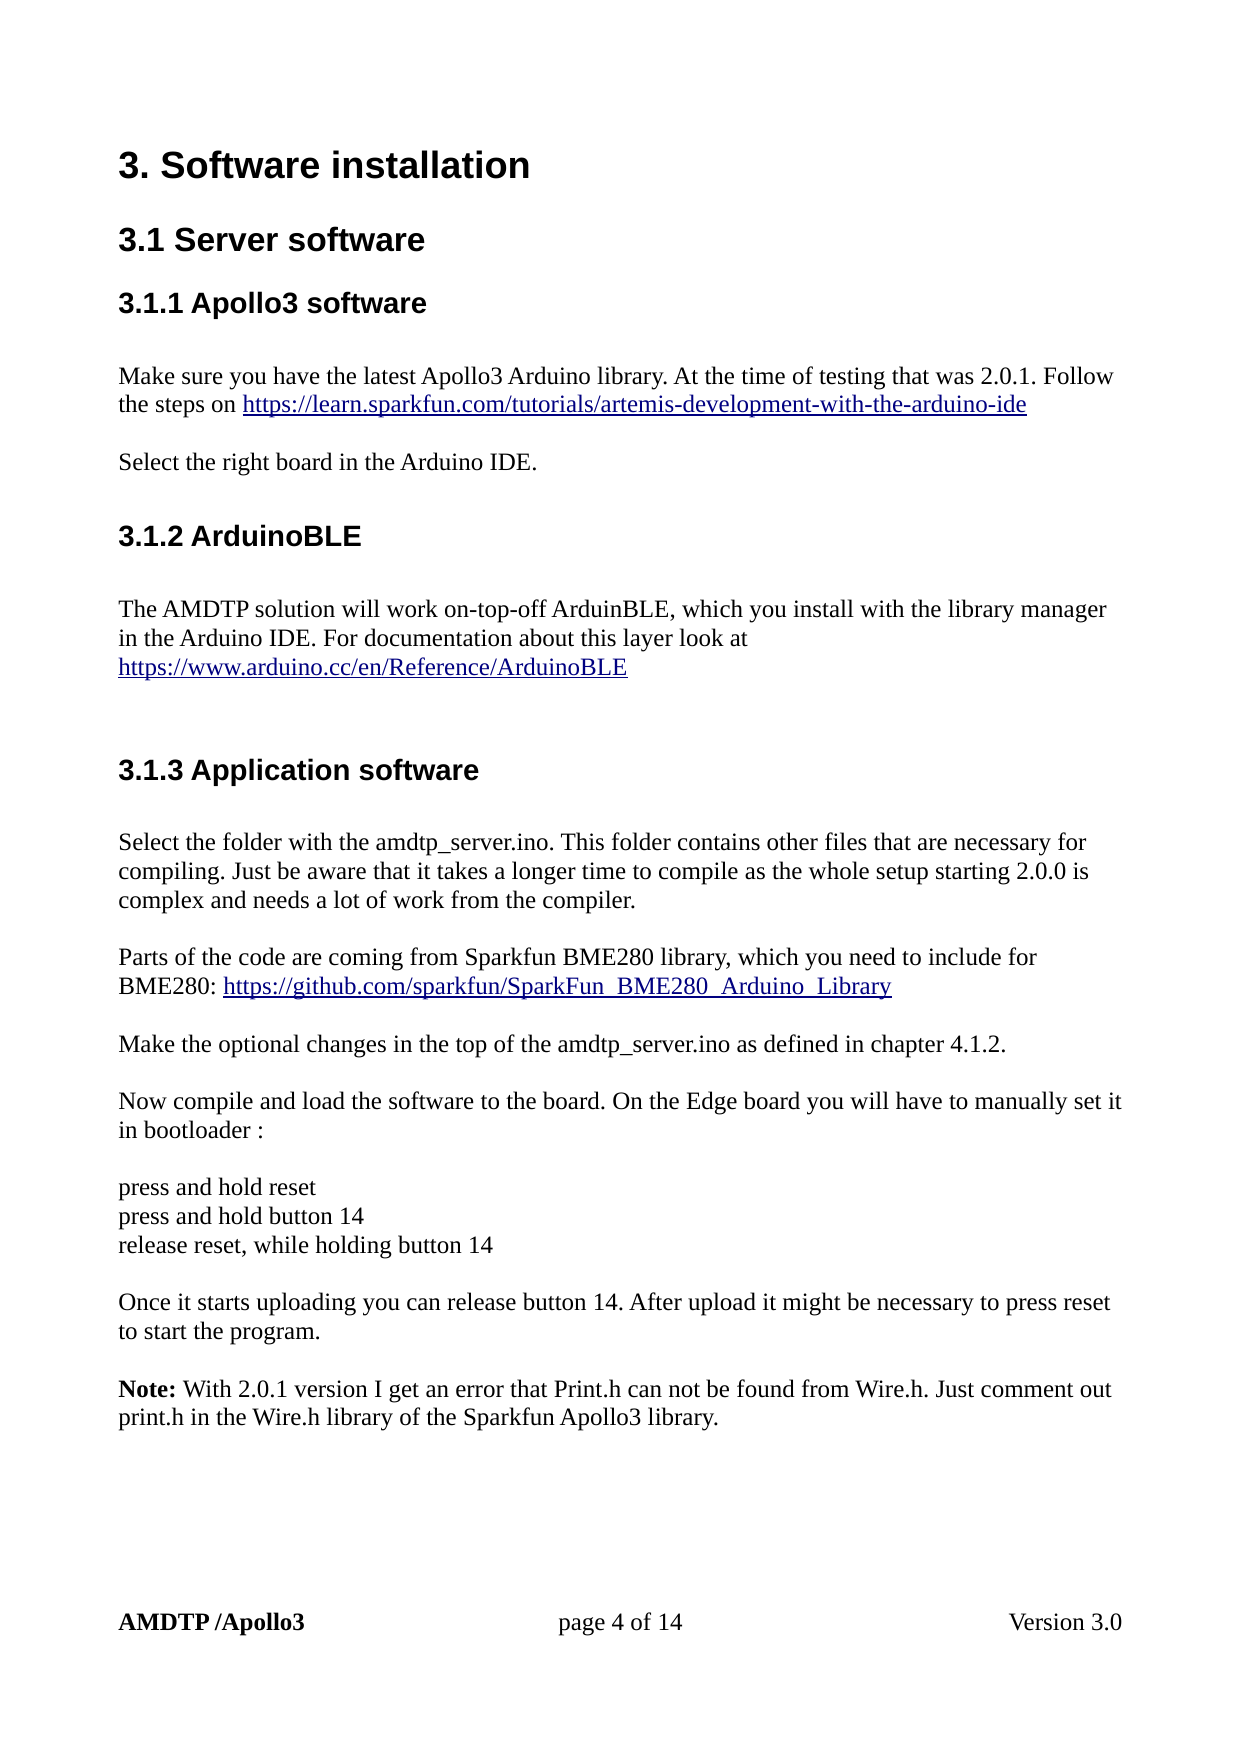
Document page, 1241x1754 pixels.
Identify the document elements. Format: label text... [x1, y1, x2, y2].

text Note: With 2.0.1 version I get an error that Print.h can not be found from Wire.h. Just comment out print.h in the Wire.h library of the Sparkfun Apollo3 library. [118, 1374, 1122, 1431]
subtitle 3.1.1 Apollo3 software [118, 286, 1122, 319]
text Select the folder with the amdtp_server.ino. This folder contains other files that are necessary for compiling. Just be aware that it takes a longer time to compile as the whole setup starting 2.0.0 is complex and needs a lot of work from the compiler. [118, 827, 1122, 914]
text Parts of the code are coming from Sparkfun BME280 library, which you need to include for BME280: https://github.com/sparkfun/SparkFun_BME280_Arduino_Library [118, 942, 1122, 1000]
text Select the right board in the Arduino IDE. [118, 447, 1122, 476]
text Make sure you have the latest Apollo3 Arduino library. At the time of testing that was 2.0.1. Follow the steps on https://learn.sparkfun.com/tutorials/artemis-development-with-the-arduino-ide [118, 361, 1122, 418]
subtitle 3.1.2 ArduinoBLE [118, 519, 1122, 553]
text Now compile and load the software to the board. On the Edge board you will have to manually set it in bootloader : [118, 1086, 1122, 1144]
text release reset, while holding button 14 [118, 1230, 1122, 1259]
text Once it starts uploading you can release button 14. After upload it might be necessary to press reset to start the program. [118, 1287, 1122, 1345]
text The AMDTP solution will work on-top-off ArduinBLE, which you install with the library manager in the Arduino IDE. For documentation about this layer look at https://www.arduino.cc/en/Reference/ArduinoBLE [118, 594, 1122, 680]
text press and hold button 14 [118, 1201, 1122, 1230]
subtitle 3.1 Server software [118, 220, 1122, 259]
subtitle 3. Software installation [118, 143, 1122, 187]
text press and hold reset [118, 1172, 1122, 1201]
text Make the optional changes in the top of the amdtp_server.ino as defined in chapter 4.1.2. [118, 1029, 1122, 1057]
subtitle 3.1.3 Application software [118, 752, 1122, 786]
